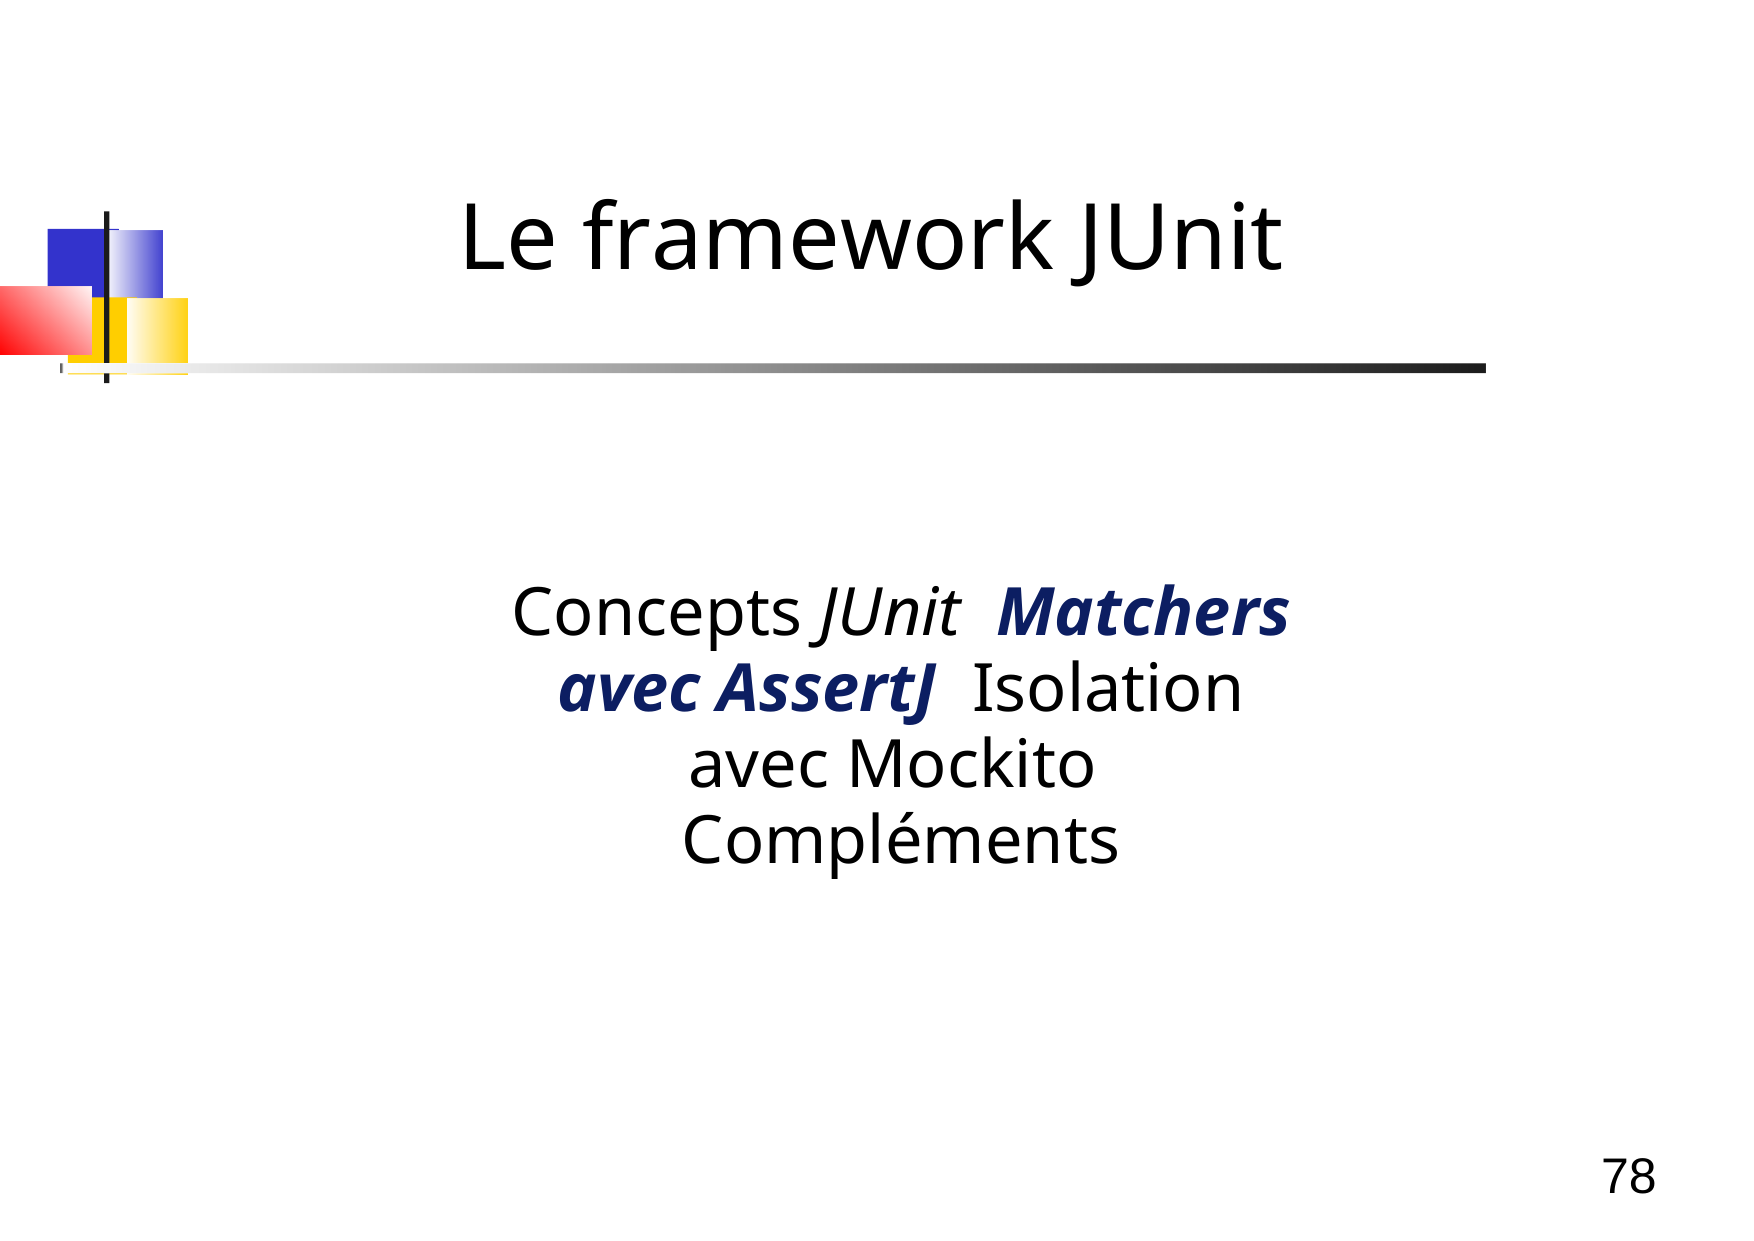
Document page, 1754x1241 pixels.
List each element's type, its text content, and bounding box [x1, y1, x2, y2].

text_box Concepts JUnit Matchers avec AssertJ Isolation avec Mockito Compléments [481, 569, 1320, 879]
picture [60, 229, 179, 384]
picture [0, 285, 92, 355]
text_box 78 [1594, 1135, 1658, 1204]
title Le framework JUnit [179, 183, 1564, 406]
